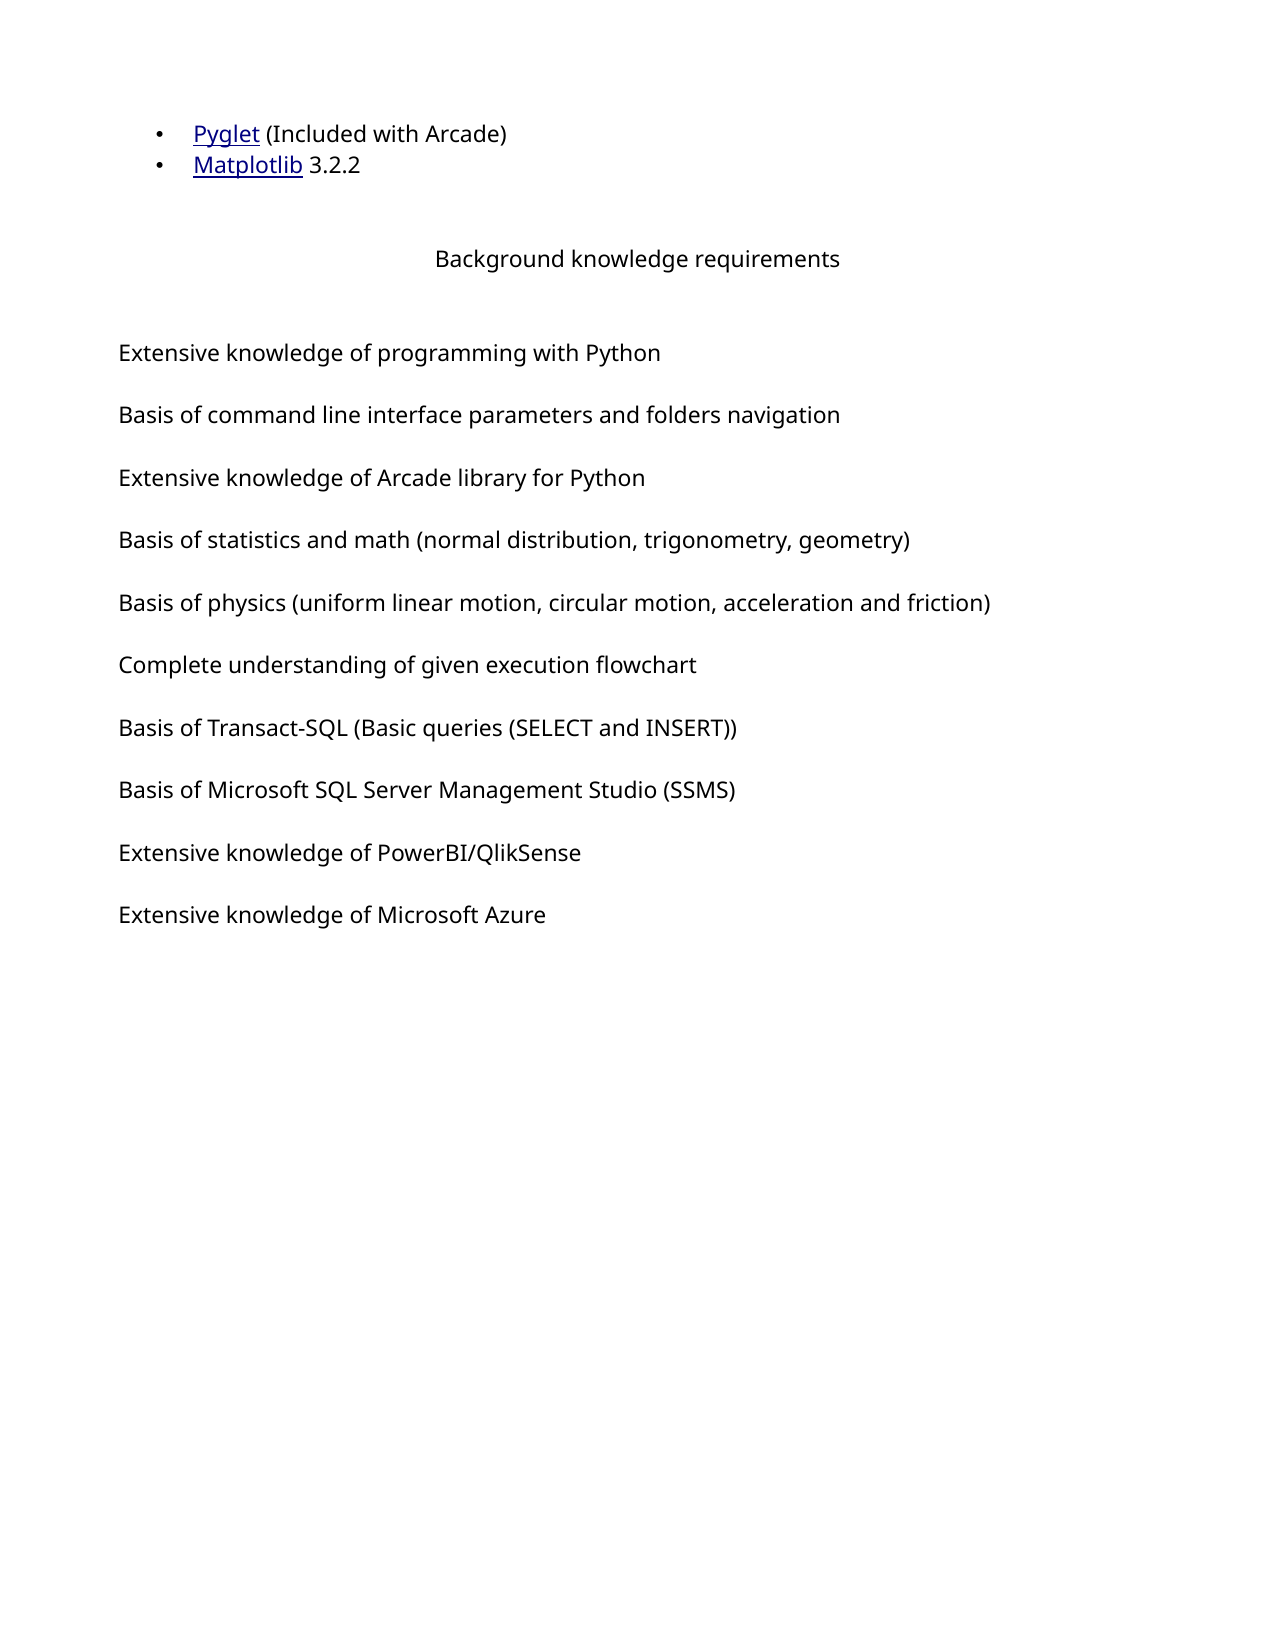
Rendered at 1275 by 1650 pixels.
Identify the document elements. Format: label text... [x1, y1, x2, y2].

text Basis of Transact-SQL (Basic queries (SELECT and INSERT)) [118, 712, 1157, 743]
text Basis of command line interface parameters and folders navigation [118, 399, 1157, 431]
text Extensive knowledge of PowerBI/QlikSense [118, 837, 1157, 868]
text Extensive knowledge of programming with Python [118, 337, 1157, 368]
text Basis of physics (uniform linear motion, circular motion, acceleration and friction) [118, 587, 1157, 618]
text Basis of statistics and math (normal distribution, trigonometry, geometry) [118, 524, 1157, 556]
list Pyglet (Included with Arcade) [156, 118, 1157, 149]
text Extensive knowledge of Arcade library for Python [118, 462, 1157, 493]
list Matplotlib 3.2.2 [156, 149, 1157, 181]
text Complete understanding of given execution flowchart [118, 649, 1157, 681]
text Basis of Microsoft SQL Server Management Studio (SSMS) [118, 774, 1157, 806]
text Background knowledge requirements [118, 243, 1157, 274]
text Extensive knowledge of Microsoft Azure [118, 899, 1157, 931]
